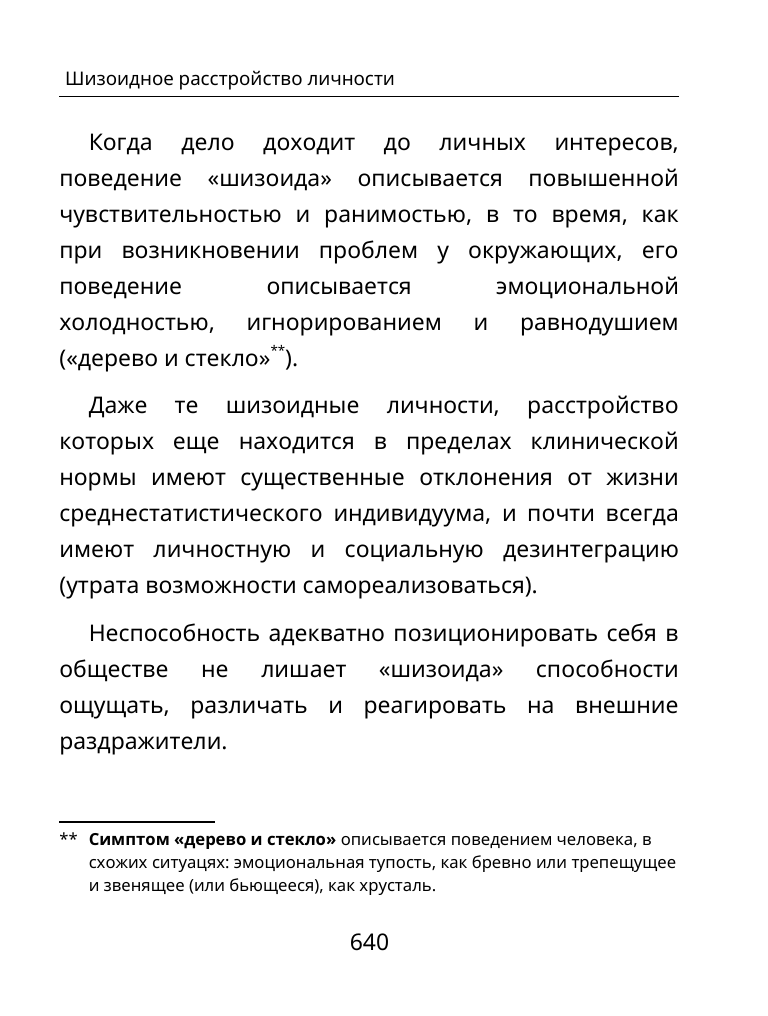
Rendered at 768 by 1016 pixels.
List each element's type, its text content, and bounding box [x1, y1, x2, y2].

text Неспособность адекватно позиционировать себя в обществе не лишает «шизоида» способности ощущать, различать и реагировать на внешние раздражители. [59, 617, 679, 756]
text Симптом «дерево и стекло» описывается поведением человека, в схожих ситуацях: эмоциональная тупость, как бревно или трепещущее и звенящее (или бьющееся), как хрусталь. [59, 828, 679, 896]
text Когда дело доходит до личных интересов, поведение «шизоида» описывается повышенной чувствительностью и ранимостью, в то время, как при возникновении проблем у окружающих, его поведение описывается эмоциональной холодностью, игнорированием и равнодушием («дерево и стекло»). [59, 126, 679, 373]
text Даже те шизоидные личности, расстройство которых еще находится в пределах клинической нормы имеют существенные отклонения от жизни среднестатистического индивидуума, и почти всегда имеют личностную и социальную дезинтеграцию (утрата возможности самореализоваться). [59, 389, 679, 600]
